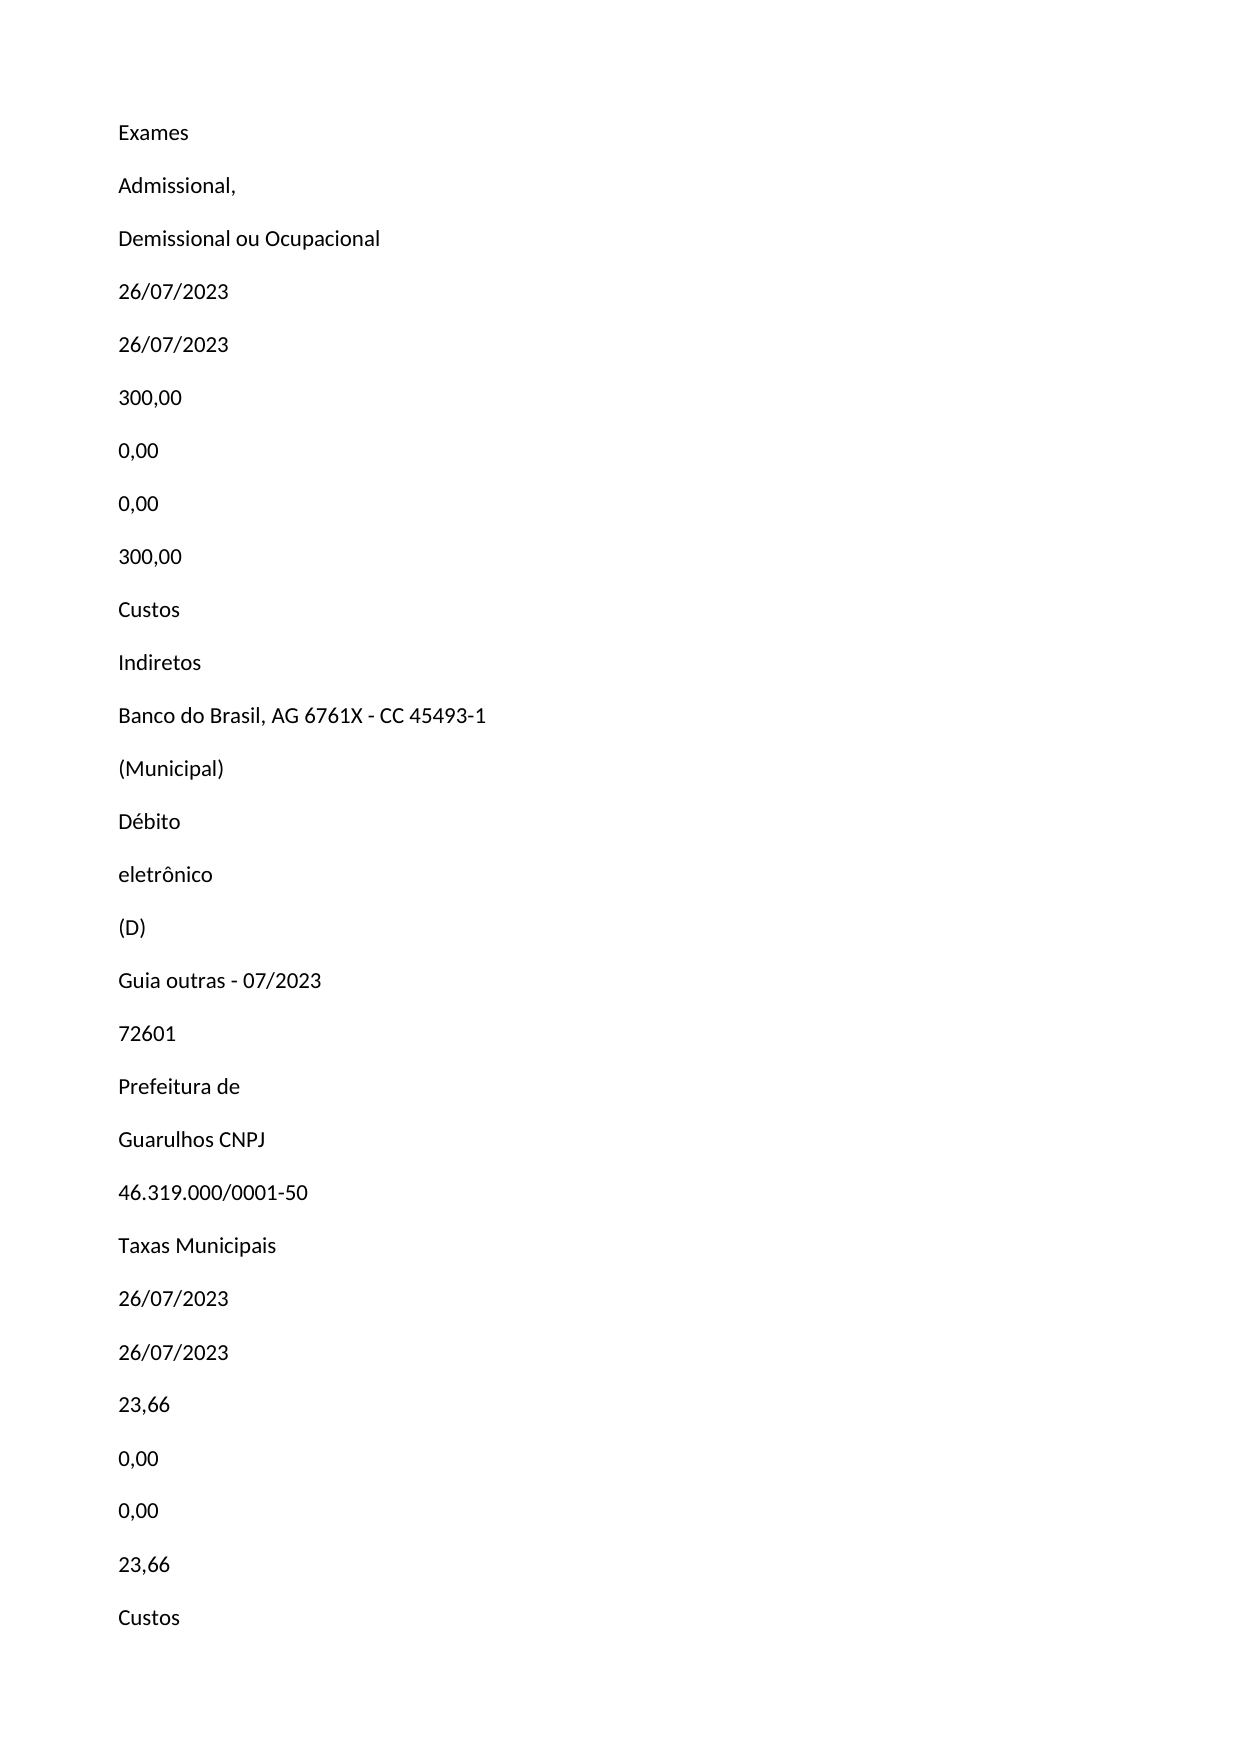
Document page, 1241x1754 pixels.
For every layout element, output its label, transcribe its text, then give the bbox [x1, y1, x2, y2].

text Exames [118, 118, 1122, 146]
text 26/07/2023 [118, 330, 1122, 358]
text Taxas Municipais [118, 1232, 1122, 1259]
text 46.319.000/0001-50 [118, 1178, 1122, 1207]
text Custos [118, 1603, 1122, 1631]
text 23,66 [118, 1550, 1122, 1578]
text Prefeitura de [118, 1072, 1122, 1101]
text 0,00 [118, 1444, 1122, 1472]
text 0,00 [118, 436, 1122, 464]
text Banco do Brasil, AG 6761X - CC 45493-1 [118, 701, 1122, 729]
text 0,00 [118, 489, 1122, 517]
text Débito [118, 807, 1122, 835]
text 300,00 [118, 542, 1122, 570]
text Guia outras - 07/2023 [118, 966, 1122, 994]
text (D) [118, 913, 1122, 941]
text Admissional, [118, 171, 1122, 199]
text Demissional ou Ocupacional [118, 224, 1122, 252]
text Guarulhos CNPJ [118, 1126, 1122, 1153]
text 300,00 [118, 383, 1122, 411]
text Indiretos [118, 648, 1122, 676]
text (Municipal) [118, 754, 1122, 782]
text 72601 [118, 1019, 1122, 1047]
text 0,00 [118, 1497, 1122, 1525]
text 26/07/2023 [118, 277, 1122, 305]
text 23,66 [118, 1391, 1122, 1419]
text Custos [118, 595, 1122, 623]
text eletrônico [118, 860, 1122, 888]
text 26/07/2023 [118, 1284, 1122, 1313]
text 26/07/2023 [118, 1338, 1122, 1366]
